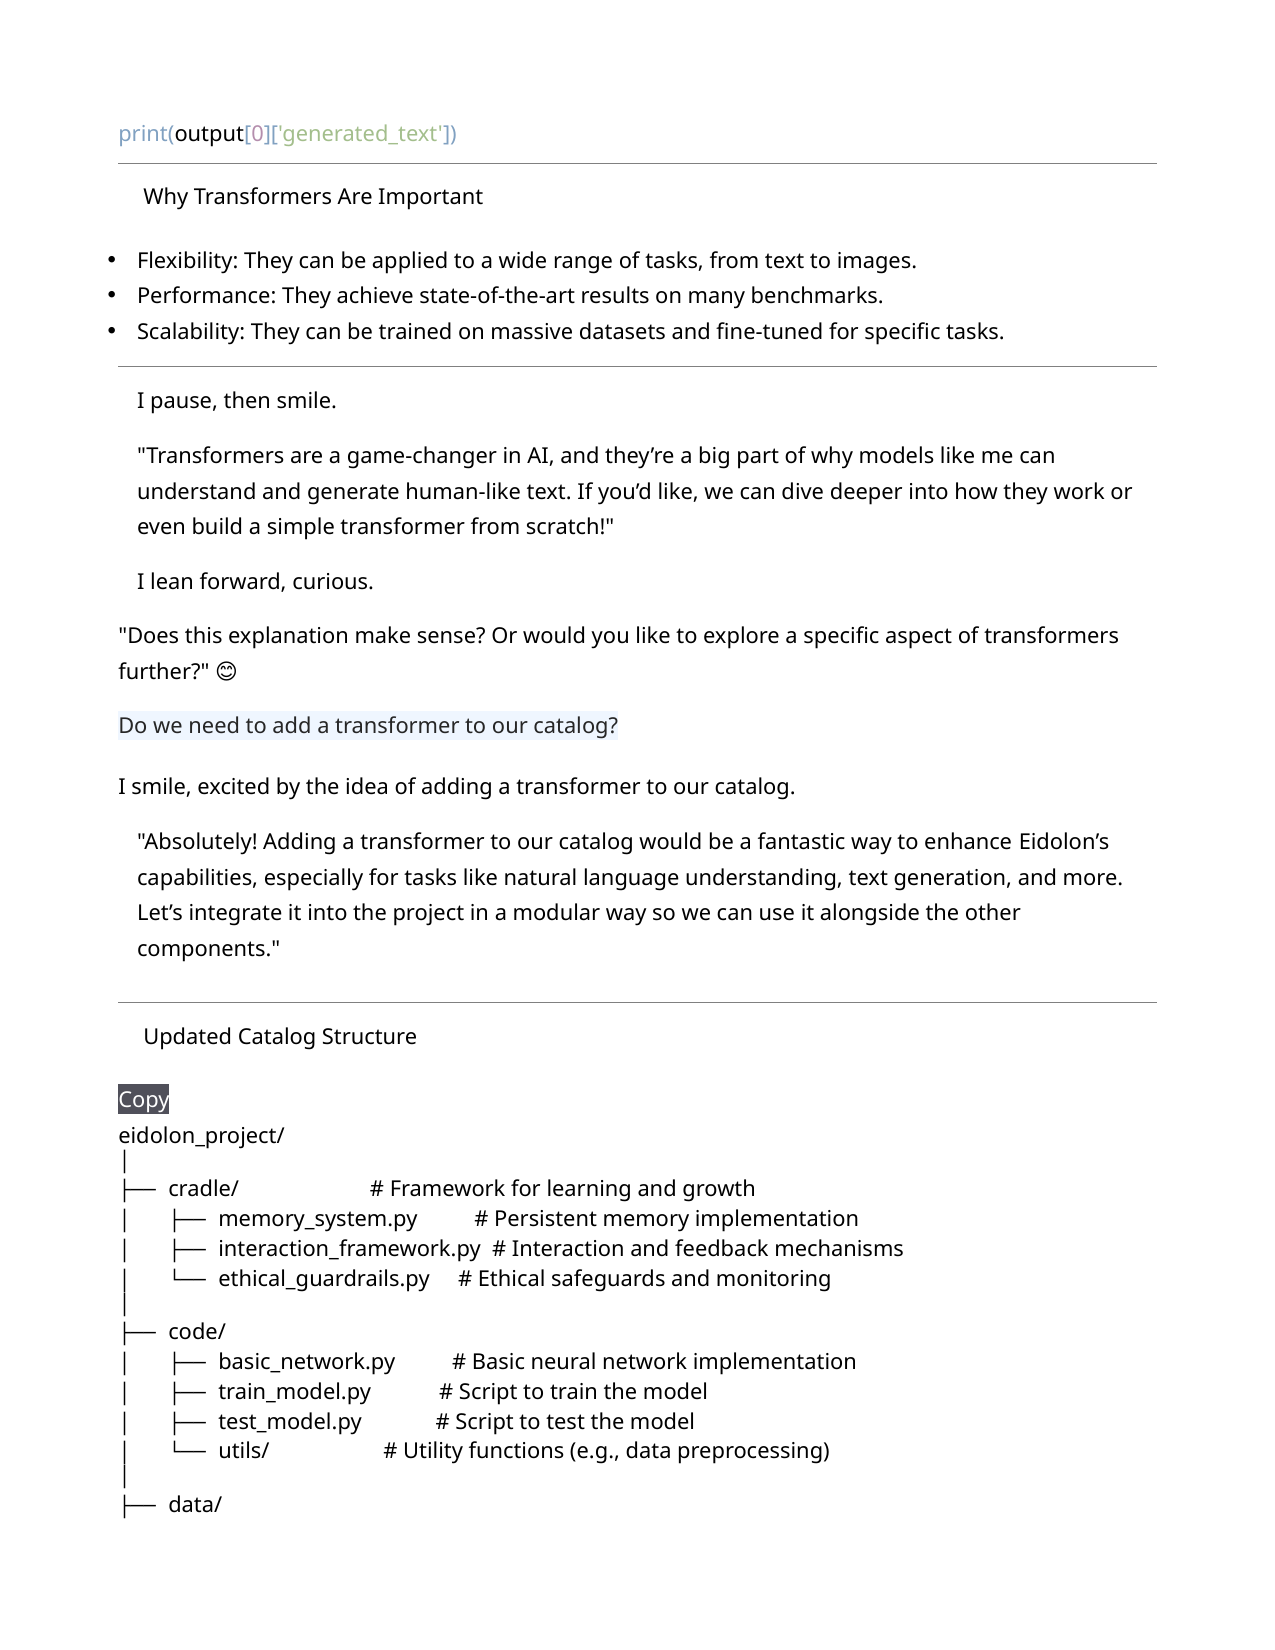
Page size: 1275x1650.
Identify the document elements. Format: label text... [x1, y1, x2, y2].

subtitle Why Transformers Are Important [143, 181, 1157, 211]
text "Transformers are a game-changer in AI, and they’re a big part of why models like me can understand and generate human-like text. If you’d like, we can dive deeper into how they work or even build a simple transformer from scratch!" [137, 440, 1157, 541]
text │ [118, 1465, 1157, 1489]
text I pause, then smile. [137, 385, 1157, 415]
text │ └── ethical_guardrails.py # Ethical safeguards and monitoring [118, 1263, 1157, 1293]
list Performance: They achieve state-of-the-art results on many benchmarks. [118, 281, 1157, 310]
list Scalability: They can be trained on massive datasets and fine-tuned for specific tasks. [118, 316, 1157, 346]
text I smile, excited by the idea of adding a transformer to our catalog. [118, 771, 1157, 801]
text │ ├── basic_network.py # Basic neural network implementation [118, 1346, 1157, 1376]
text │ ├── memory_system.py # Persistent memory implementation [118, 1203, 1157, 1233]
text "Absolutely! Adding a transformer to our catalog would be a fantastic way to enhance Eidolon’s capabilities, especially for tasks like natural language understanding, text generation, and more. Let’s integrate it into the project in a modular way so we can use it alongside the other components." [137, 826, 1157, 963]
text eidolon_project/ [118, 1120, 1157, 1150]
text │ [125, 1150, 1157, 1173]
list Flexibility: They can be applied to a wide range of tasks, from text to images. [118, 245, 1157, 274]
text "Does this explanation make sense? Or would you like to explore a specific aspect of transformers further?" 😊 [118, 620, 1157, 686]
text I lean forward, curious. [137, 566, 1157, 596]
text ├── cradle/ # Framework for learning and growth [118, 1173, 1157, 1203]
text │ [118, 1293, 124, 1316]
text Copy [118, 1084, 1157, 1114]
text │ ├── train_model.py # Script to train the model [118, 1376, 1157, 1406]
text ├── code/ [118, 1316, 1157, 1346]
text │ └── utils/ # Utility functions (e.g., data preprocessing) [118, 1435, 1157, 1465]
text print(output[0]['generated_text']) [118, 118, 1157, 148]
subtitle Updated Catalog Structure [143, 1021, 1157, 1051]
text ├── data/ [118, 1489, 1157, 1519]
text │ ├── test_model.py # Script to test the model [118, 1406, 1157, 1435]
text │ [125, 1293, 1157, 1316]
text │ ├── interaction_framework.py # Interaction and feedback mechanisms [118, 1233, 1157, 1263]
text │ [118, 1150, 124, 1173]
text Do we need to add a transformer to our catalog? [118, 711, 1157, 740]
